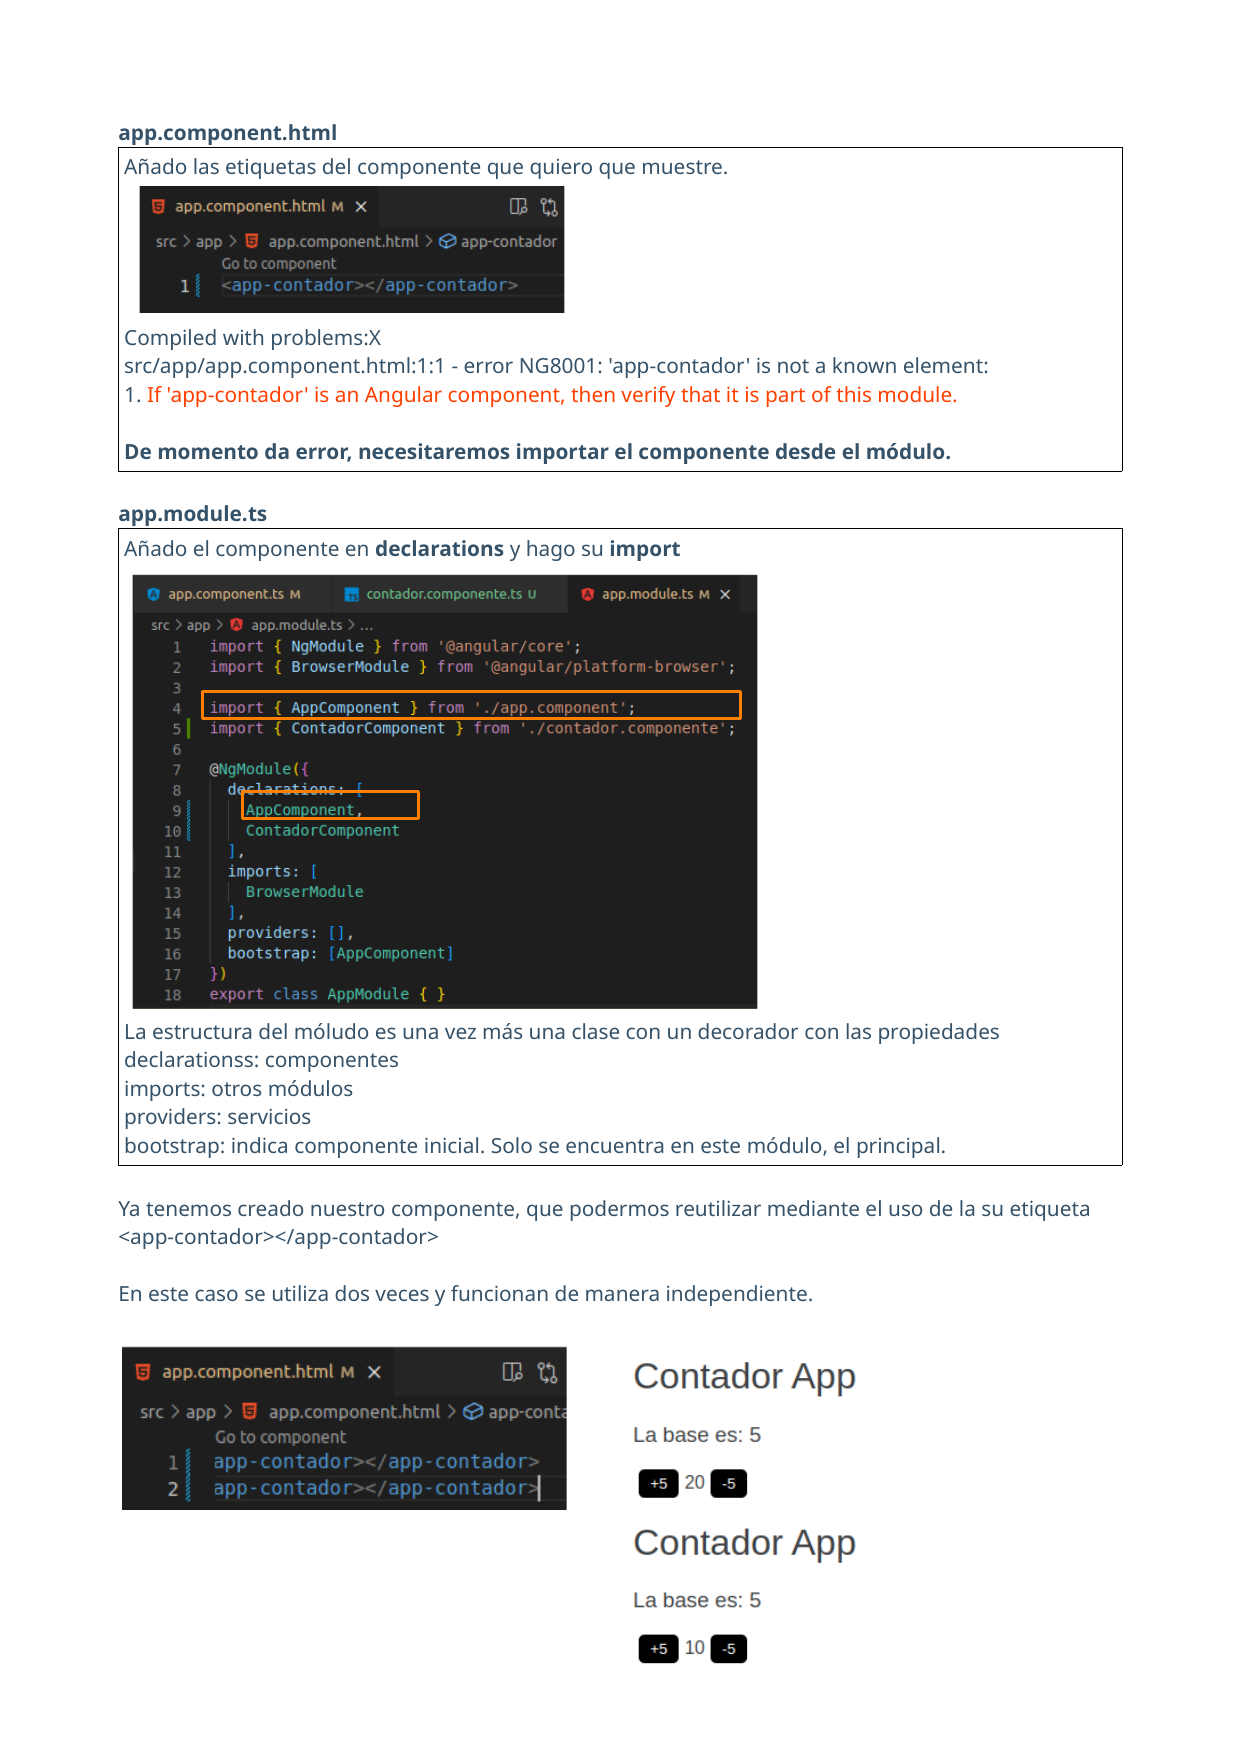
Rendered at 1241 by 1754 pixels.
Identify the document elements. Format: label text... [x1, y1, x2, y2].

picture [624, 1344, 868, 1686]
table_header Añado las etiquetas del componente que quiero que muestre. Compiled with problems:X src/app/app.component.html:1:1 - error NG8001: 'app-contador' is not a known element: 1. If 'app-contador' is an Angular component, then verify that it is part of this module. De momento da error, necesitaremos importar el componente desde el módulo. [119, 148, 1122, 471]
text app.component.html [118, 118, 1122, 147]
table_header Añado el componente en declarations y hago su import La estructura del móludo es una vez más una clase con un decorador con las propiedades declarationss: componentes imports: otros módulos providers: servicios bootstrap: indica componente inicial. Solo se encuentra en este módulo, el principal. [119, 529, 1122, 1165]
text Ya tenemos creado nuestro componente, que podermos reutilizar mediante el uso de la su etiqueta <app-contador></app-contador> [118, 1194, 1122, 1251]
picture [132, 574, 758, 1009]
picture [122, 1346, 567, 1510]
text app.module.ts [118, 499, 1122, 528]
text En este caso se utiliza dos veces y funcionan de manera independiente. [118, 1279, 1122, 1307]
picture [139, 186, 565, 313]
